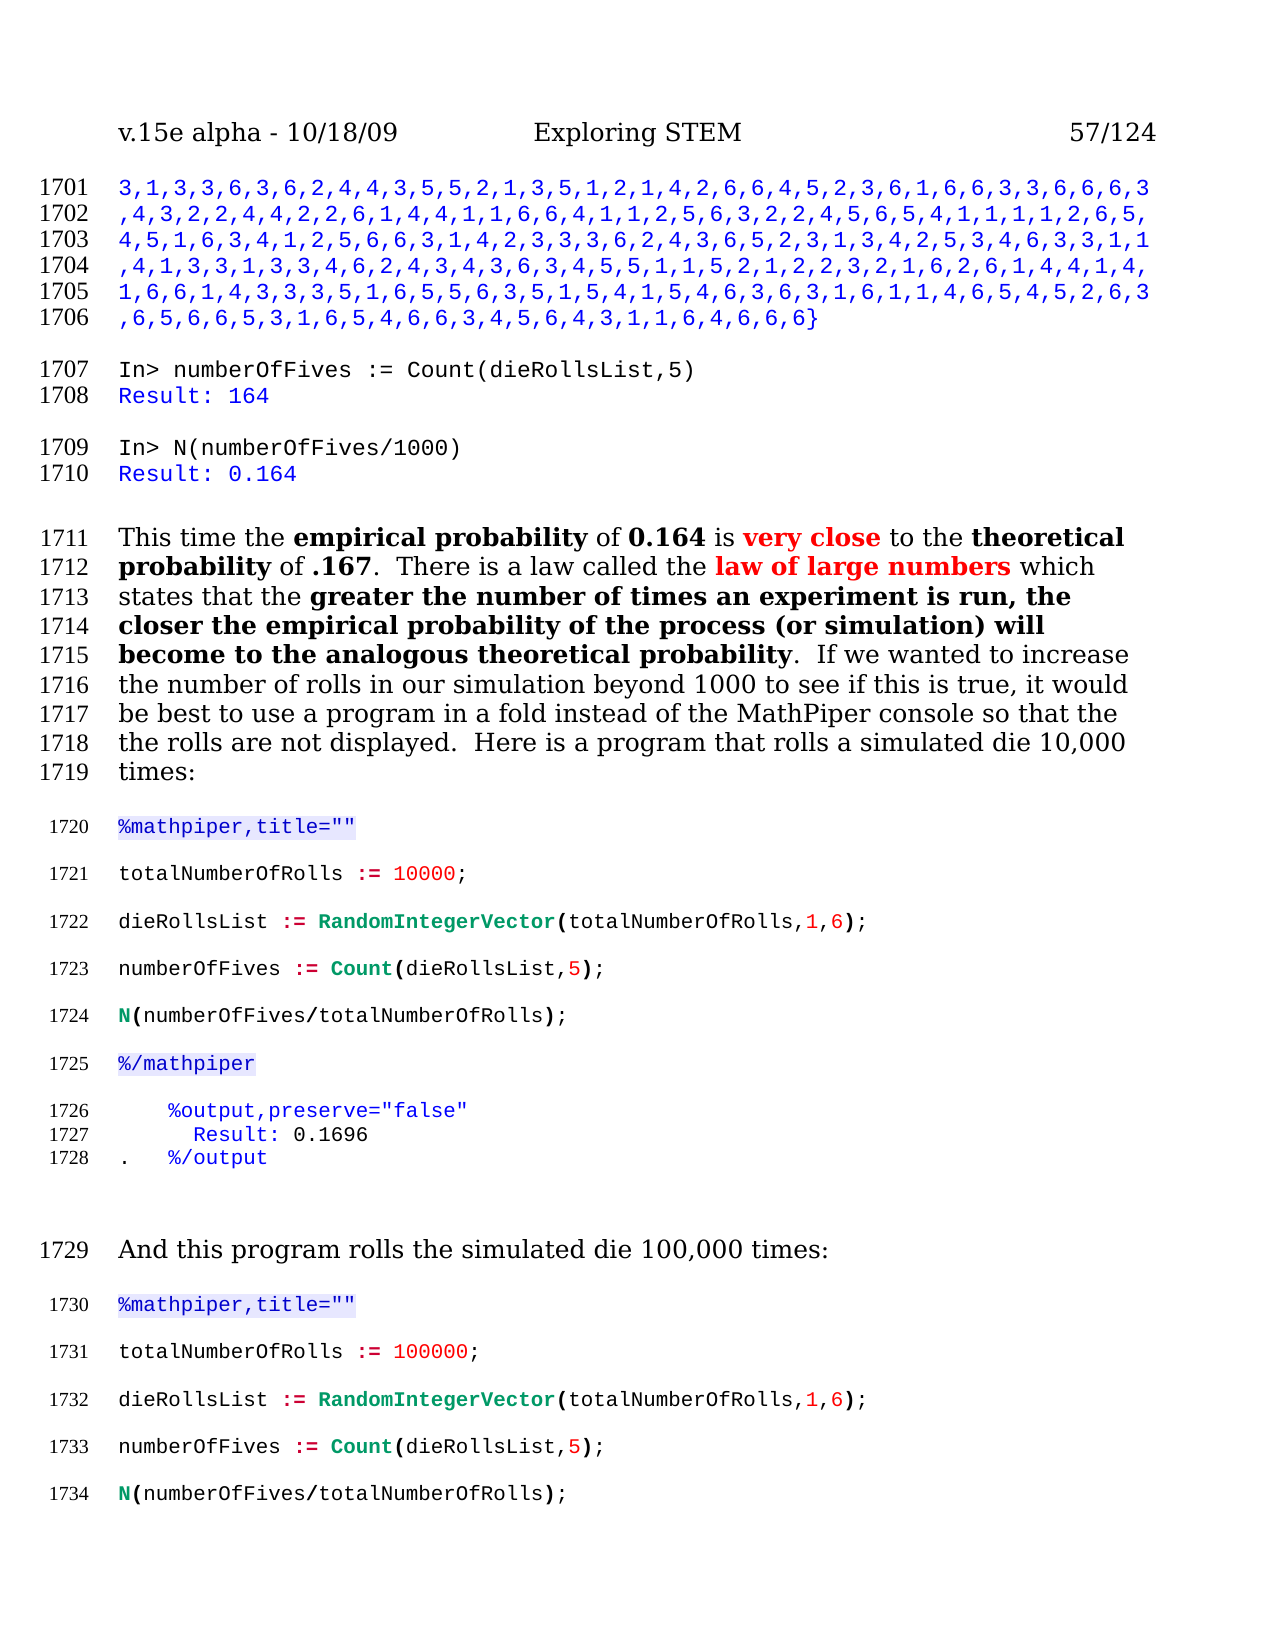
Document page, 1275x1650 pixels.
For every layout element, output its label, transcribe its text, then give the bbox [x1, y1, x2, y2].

text And this program rolls the simulated die 100,000 times: [118, 1235, 1157, 1264]
text numberOfFives := Count(dieRollsList,5); [118, 1436, 1157, 1459]
text N(numberOfFives/totalNumberOfRolls); [118, 1483, 1157, 1507]
text This time the empirical probability of 0.164 is very close to the theoretical probability of .167. There is a law called the law of large numbers which states that the greater the number of times an experiment is run, the closer the empirical probability of the process (or simulation) will become to the analogous theoretical probability. If we wanted to increase the number of rolls in our simulation beyond 1000 to see if this is true, it would be best to use a program in a fold instead of the MathPiper console so that the the rolls are not displayed. Here is a program that rolls a simulated die 10,000 times: [118, 523, 1157, 786]
text %/mathpiper [118, 1053, 1157, 1076]
text N(numberOfFives/totalNumberOfRolls); [118, 1005, 1157, 1029]
text dieRollsList := RandomIntegerVector(totalNumberOfRolls,1,6); [118, 1389, 1157, 1412]
text dieRollsList := RandomIntegerVector(totalNumberOfRolls,1,6); [118, 911, 1157, 934]
text %mathpiper,title="" [118, 816, 1157, 840]
text totalNumberOfRolls := 10000; [118, 863, 1157, 887]
text totalNumberOfRolls := 100000; [118, 1341, 1157, 1365]
text numberOfFives := Count(dieRollsList,5); [118, 958, 1157, 982]
text 3,1,3,3,6,3,6,2,4,4,3,5,5,2,1,3,5,1,2,1,4,2,6,6,4,5,2,3,6,1,6,6,3,3,6,6,6,3,4,3,2,2,4,4,2,2,6,1,4,4,1,1,6,6,4,1,1,2,5,6,3,2,2,4,5,6,5,4,1,1,1,1,2,6,5,4,5,1,6,3,4,1,2,5,6,6,3,1,4,2,3,3,3,6,2,4,3,6,5,2,3,1,3,4,2,5,3,4,6,3,3,1,1,4,1,3,3,1,3,3,4,6,2,4,3,4,3,6,3,4,5,5,1,1,5,2,1,2,2,3,2,1,6,2,6,1,4,4,1,4,1,6,6,1,4,3,3,3,5,1,6,5,5,6,3,5,1,5,4,1,5,4,6,3,6,3,1,6,1,1,4,6,5,4,5,2,6,3,6,5,6,6,5,3,1,6,5,4,6,6,3,4,5,6,4,3,1,1,6,4,6,6,6} [118, 177, 1157, 332]
text Result: 0.164 [118, 462, 1157, 488]
text In> numberOfFives := Count(dieRollsList,5) [118, 358, 1157, 384]
text Result: 0.1696 [118, 1123, 1157, 1147]
text %mathpiper,title="" [118, 1294, 1157, 1318]
text %output,preserve="false" [118, 1100, 1157, 1123]
text Result: 164 [118, 384, 1157, 410]
text . %/output [118, 1147, 1157, 1171]
text In> N(numberOfFives/1000) [118, 436, 1157, 462]
